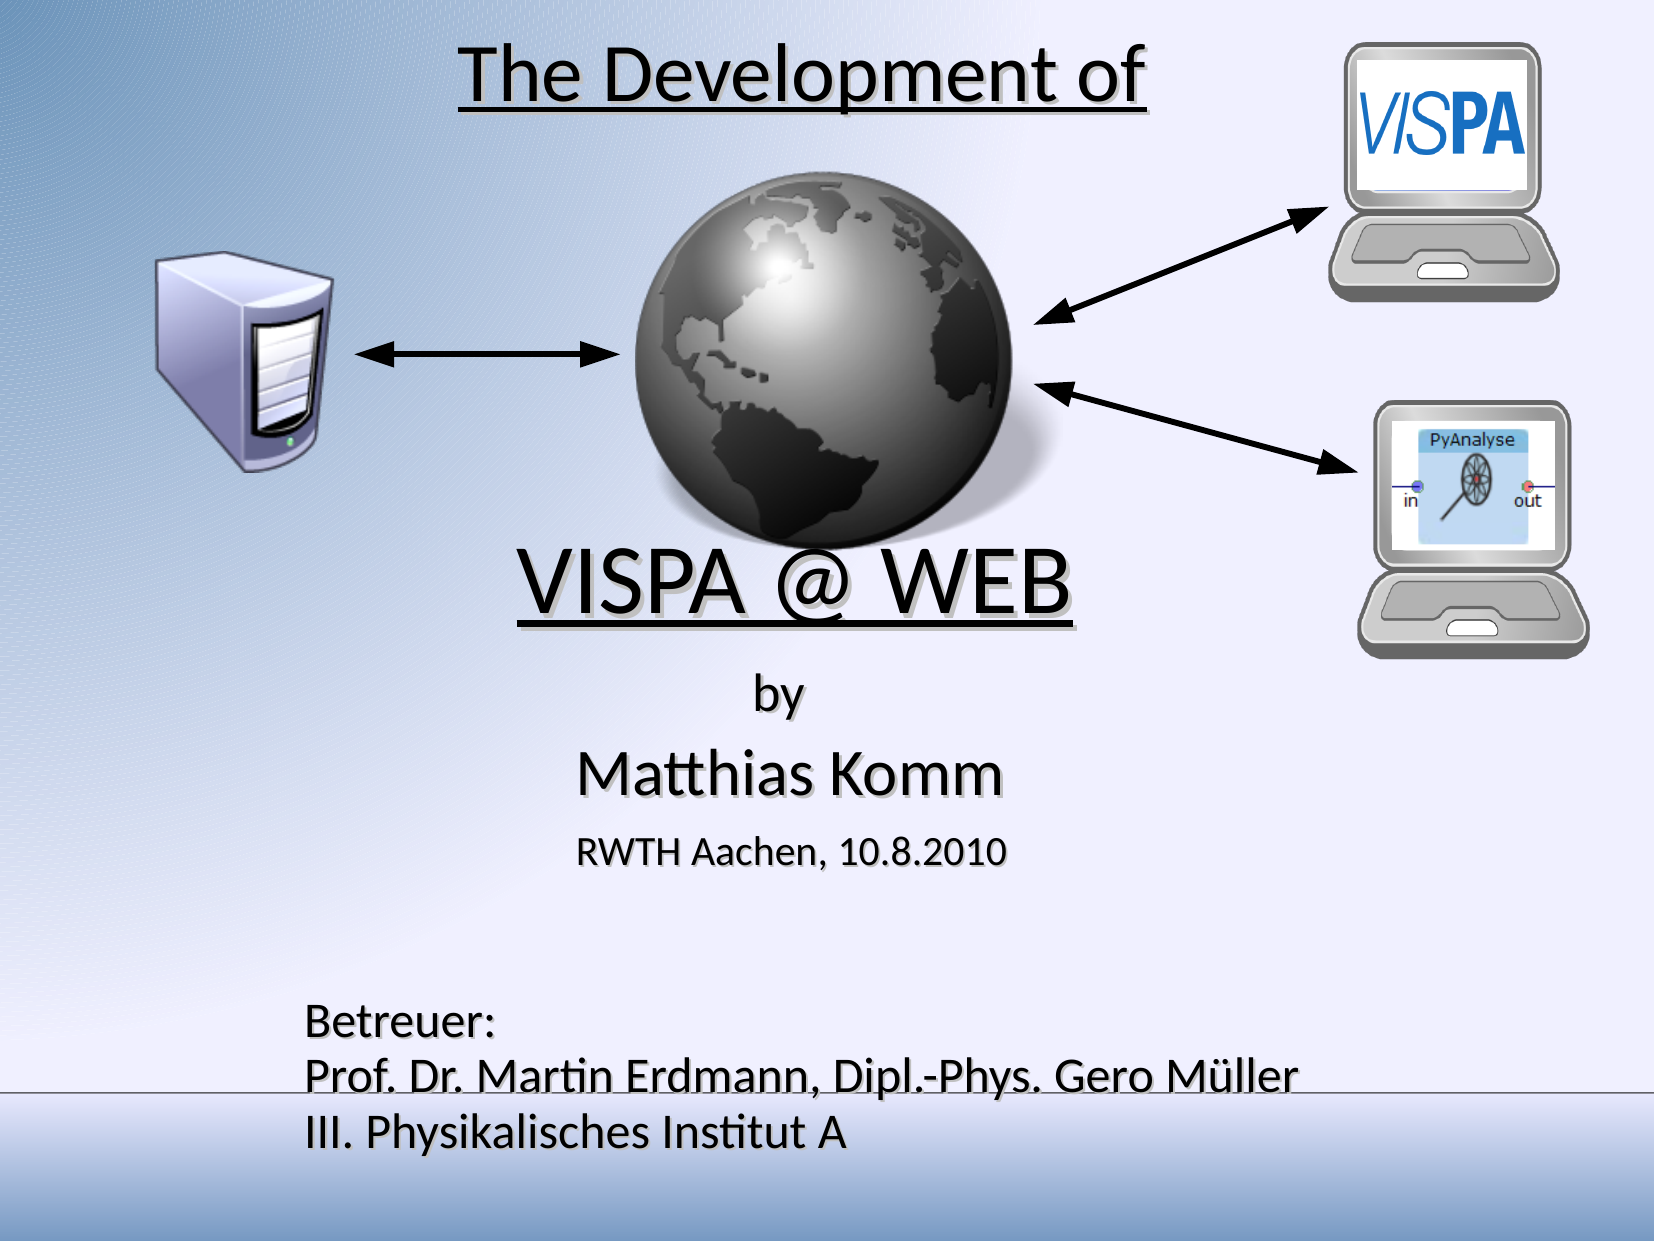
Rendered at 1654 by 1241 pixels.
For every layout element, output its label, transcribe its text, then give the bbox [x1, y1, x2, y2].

picture [1299, 0, 1621, 712]
text_box by [738, 662, 1654, 744]
text_box RWTH Aachen, 10.8.2010 [561, 826, 1023, 893]
text_box Betreuer: Prof. Dr. Martin Erdmann, Dipl.-Phys. Gero Müller III. Physikalisches Institut A [289, 986, 1318, 1199]
picture [133, 251, 355, 473]
text_box Matthias Komm [561, 738, 1022, 826]
text_box VISPA @ WEB [501, 531, 1089, 669]
picture [635, 148, 1063, 531]
text_box The Development of [442, 31, 1162, 148]
